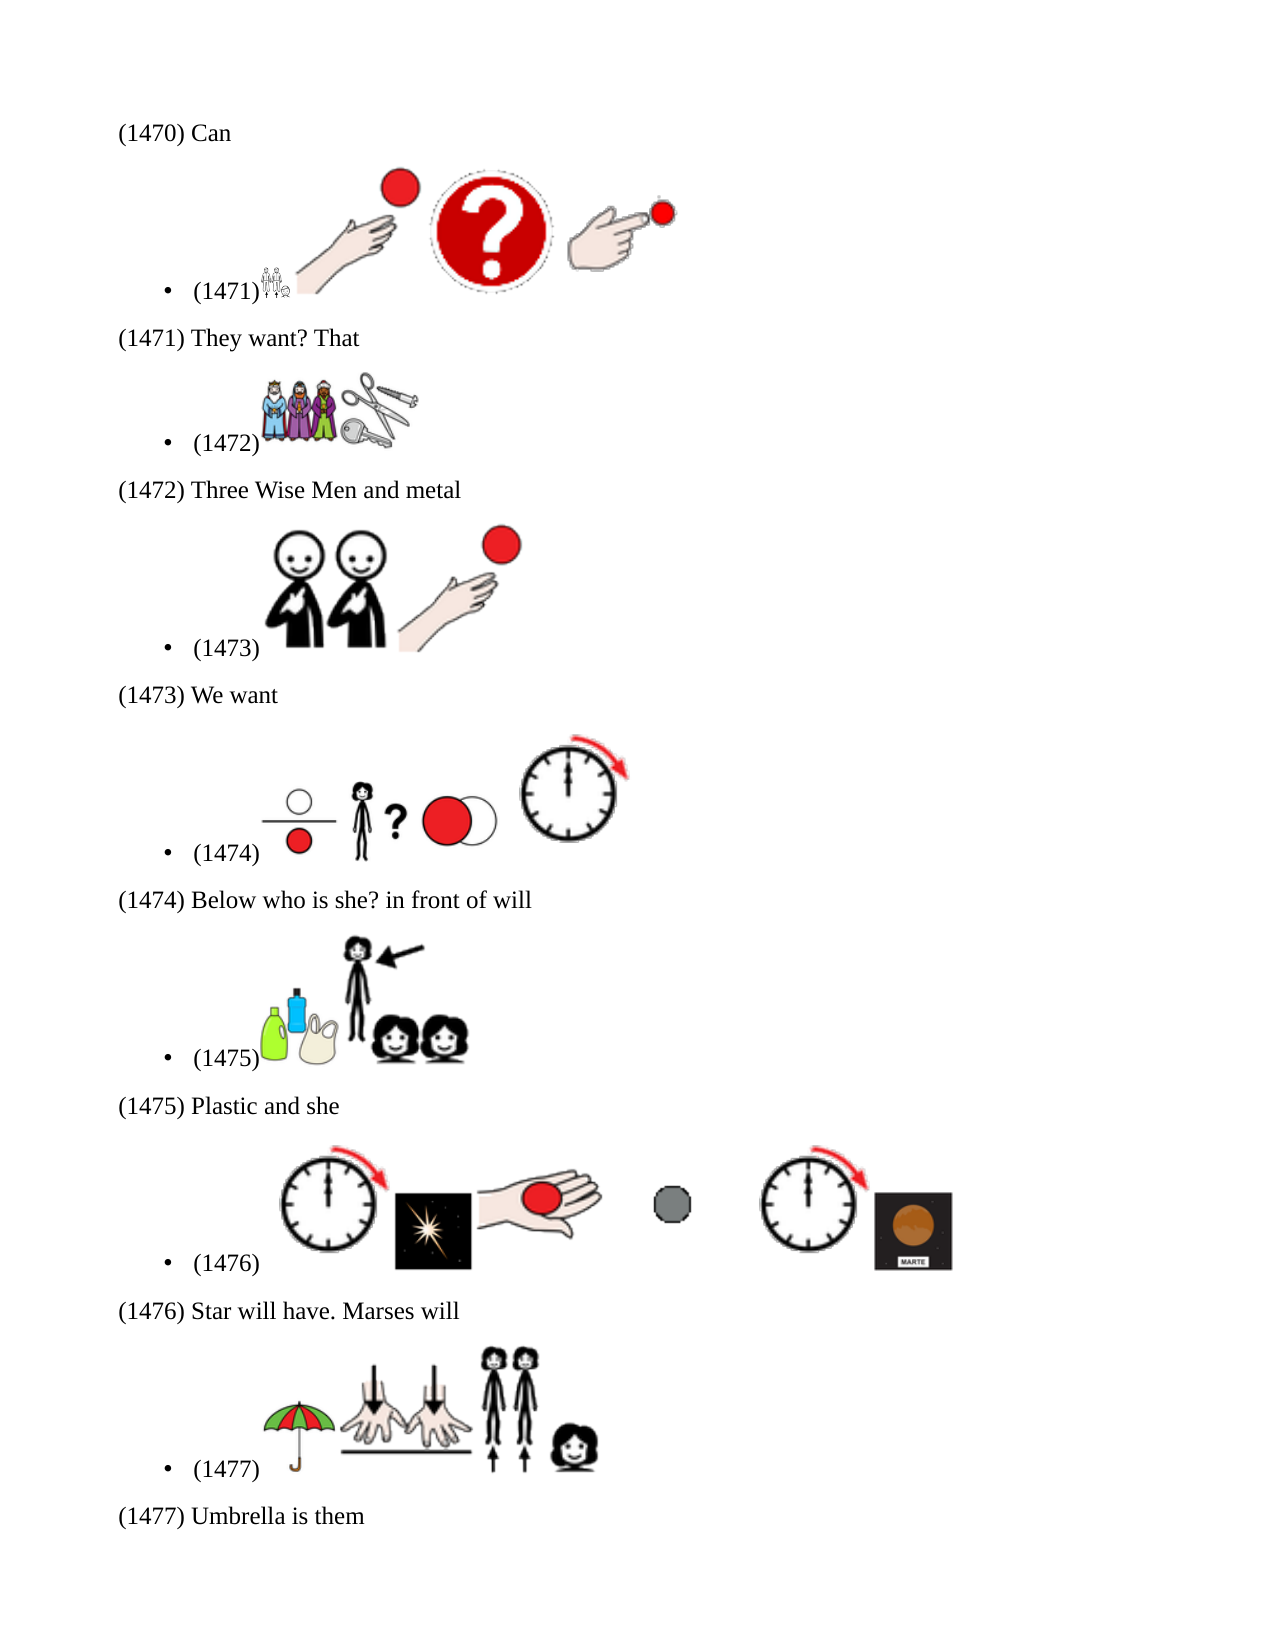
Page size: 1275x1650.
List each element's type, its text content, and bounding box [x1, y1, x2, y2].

list (1475) [164, 1040, 1157, 1072]
list (1476) [164, 1246, 1157, 1277]
picture [259, 371, 420, 451]
list (1473) [164, 630, 1157, 662]
text (1475) Plastic and she [118, 1091, 1157, 1119]
text (1474) Below who is she? in front of will [118, 886, 1157, 914]
text (1471) They want? That [118, 323, 1157, 352]
picture [259, 165, 692, 299]
list (1472) [164, 425, 1157, 456]
text (1477) Umbrella is them [118, 1501, 1157, 1530]
list (1477) [164, 1451, 1157, 1482]
picture [259, 1343, 607, 1477]
list (1471) [164, 273, 1157, 304]
picture [259, 522, 527, 657]
text (1470) Can [118, 118, 1157, 147]
picture [259, 1138, 954, 1272]
text (1473) We want [118, 680, 1157, 709]
picture [259, 933, 474, 1067]
text (1472) Three Wise Men and metal [118, 475, 1157, 504]
picture [259, 728, 634, 862]
text (1476) Star will have. Marses will [118, 1296, 1157, 1325]
list (1474) [164, 835, 1157, 867]
